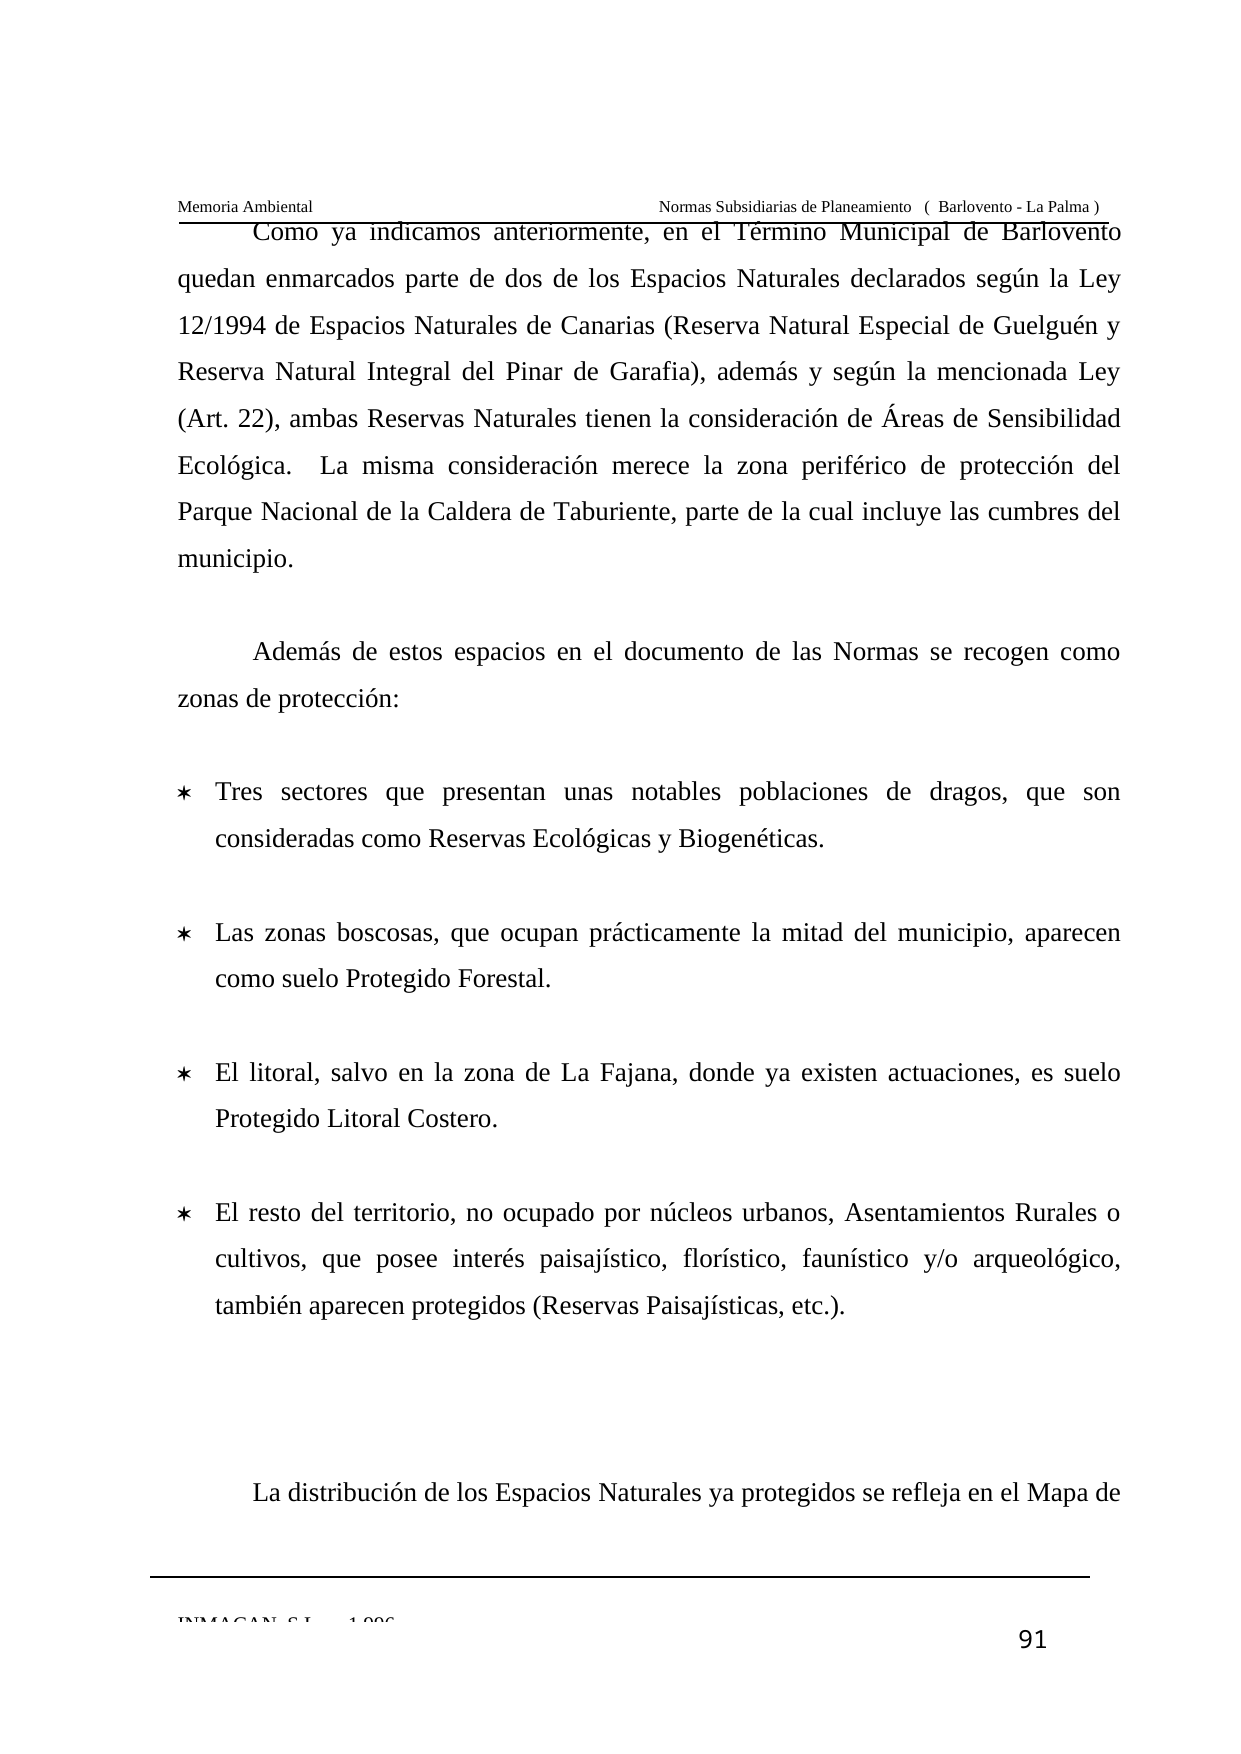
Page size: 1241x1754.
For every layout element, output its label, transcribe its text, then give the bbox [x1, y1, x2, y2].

text La distribución de los Espacios Naturales ya protegidos se refleja en el Mapa de [177, 1476, 1122, 1507]
list Las zonas boscosas, que ocupan prácticamente la mitad del municipio, aparecen como suelo Protegido Forestal. [177, 916, 1122, 993]
text Además de estos espacios en el documento de las Normas se recogen como zonas de protección: [177, 636, 1122, 713]
list El litoral, salvo en la zona de La Fajana, donde ya existen actuaciones, es suelo Protegido Litoral Costero. [177, 1056, 1122, 1134]
list El resto del territorio, no ocupado por núcleos urbanos, Asentamientos Rurales o cultivos, que posee interés paisajístico, florístico, faunístico y/o arqueológico, también aparecen protegidos (Reservas Paisajísticas, etc.). [177, 1196, 1122, 1320]
list Tres sectores que presentan unas notables poblaciones de dragos, que son consideradas como Reservas Ecológicas y Biogenéticas. [177, 776, 1122, 853]
text Como ya indicamos anteriormente, en el Término Municipal de Barlovento quedan enmarcados parte de dos de los Espacios Naturales declarados según la Ley 12/1994 de Espacios Naturales de Canarias (Reserva Natural Especial de Guelguén y Reserva Natural Integral del Pinar de Garafia), además y según la mencionada Ley (Art. 22), ambas Reservas Naturales tienen la consideración de Áreas de Sensibilidad Ecológica. La misma consideración merece la zona periférico de protección del Parque Nacional de la Caldera de Taburiente, parte de la cual incluye las cumbres del municipio. [177, 216, 1122, 573]
